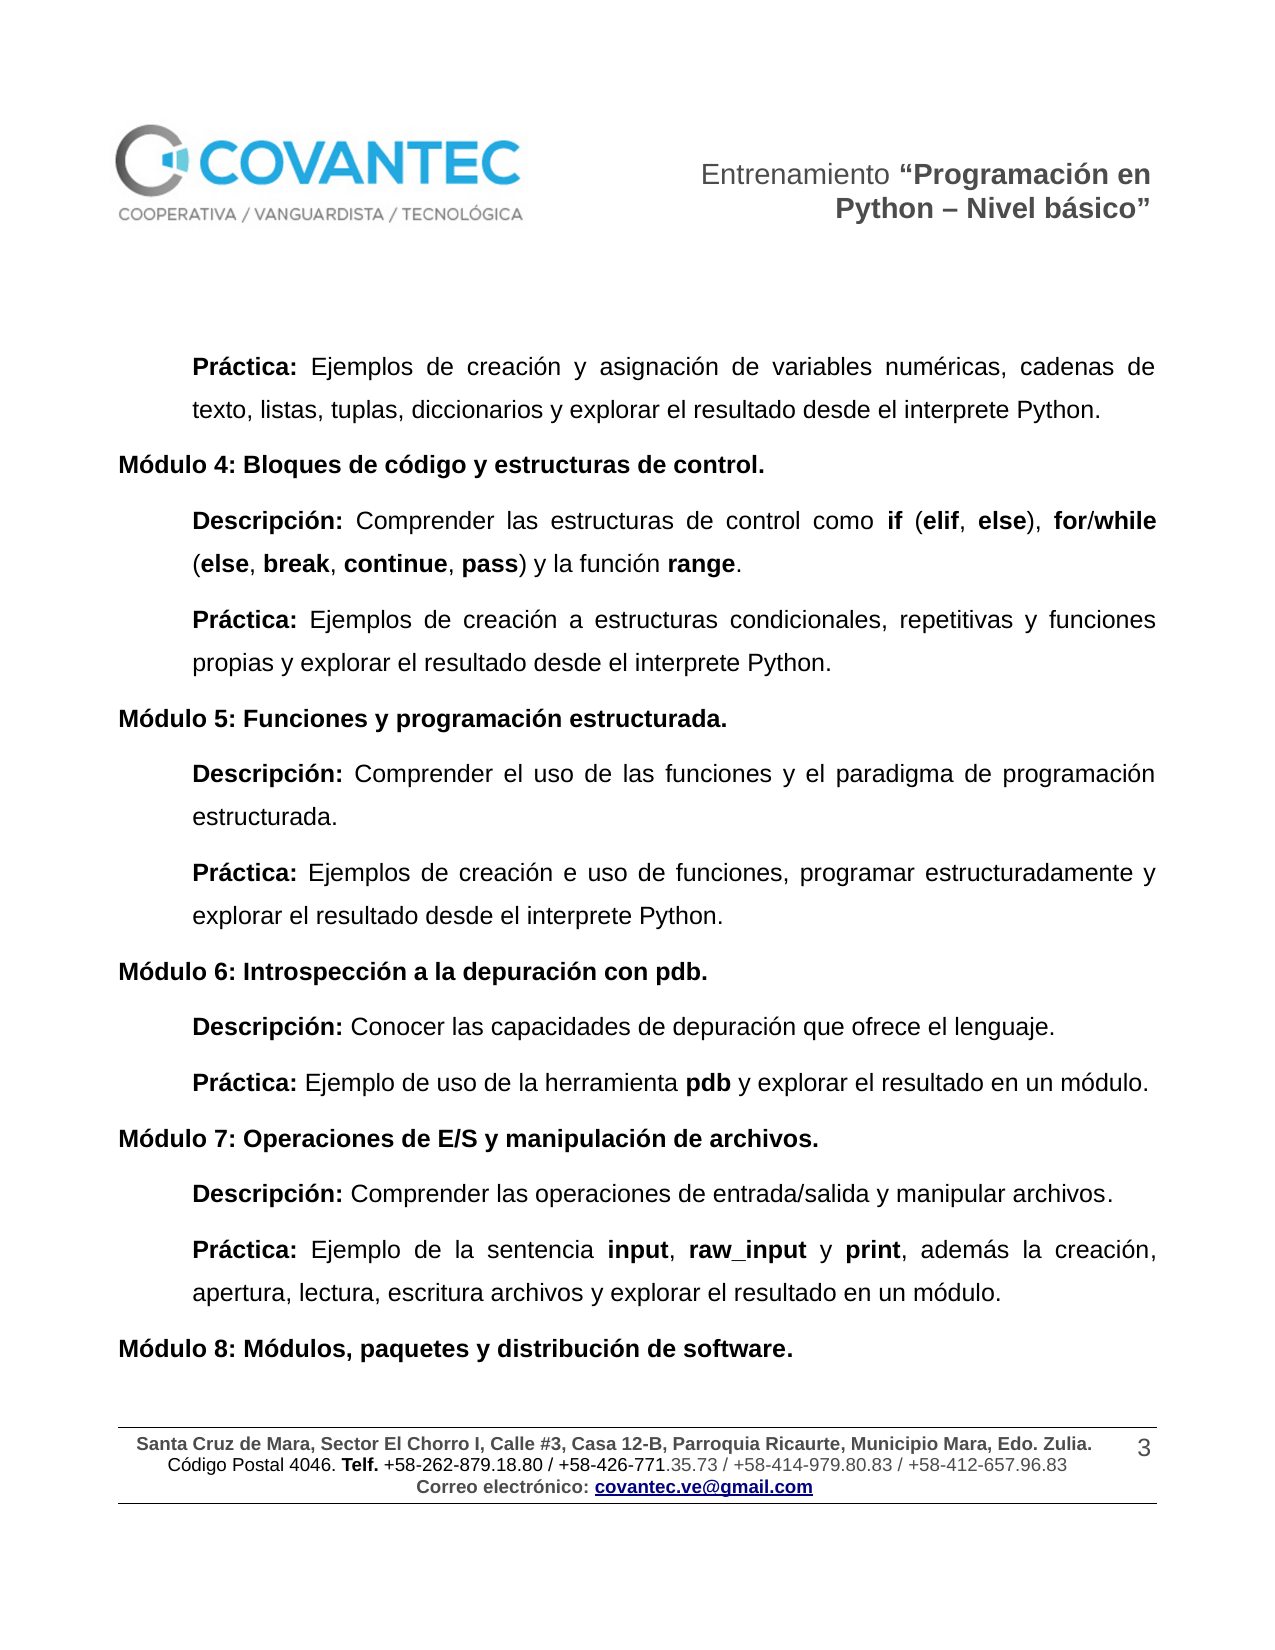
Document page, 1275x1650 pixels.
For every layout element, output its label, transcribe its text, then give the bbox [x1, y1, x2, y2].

text Módulo 8: Módulos, paquetes y distribución de software. [118, 1334, 1157, 1362]
text Práctica: Ejemplo de uso de la herramienta pdb y explorar el resultado en un módulo. [192, 1068, 1157, 1097]
text Descripción: Conocer las capacidades de depuración que ofrece el lenguaje. [192, 1012, 1157, 1041]
text Práctica: Ejemplos de creación y asignación de variables numéricas, cadenas de texto, listas, tuplas, diccionarios y explorar el resultado desde el interprete Python. [192, 352, 1157, 424]
text Módulo 7: Operaciones de E/S y manipulación de archivos. [118, 1124, 1157, 1152]
text Módulo 6: Introspección a la depuración con pdb. [118, 957, 1157, 986]
text Módulo 5: Funciones y programación estructurada. [118, 704, 1157, 732]
text Módulo 4: Bloques de código y estructuras de control. [118, 451, 1157, 479]
text Descripción: Comprender el uso de las funciones y el paradigma de programación estructurada. [192, 759, 1157, 831]
text Práctica: Ejemplos de creación e uso de funciones, programar estructuradamente y explorar el resultado desde el interprete Python. [192, 858, 1157, 930]
text Descripción: Comprender las operaciones de entrada/salida y manipular archivos. [192, 1179, 1157, 1208]
text Práctica: Ejemplo de la sentencia input, raw_input y print, además la creación, apertura, lectura, escritura archivos y explorar el resultado en un módulo. [192, 1235, 1157, 1307]
picture [109, 117, 528, 228]
text Práctica: Ejemplos de creación a estructuras condicionales, repetitivas y funciones propias y explorar el resultado desde el interprete Python. [192, 605, 1157, 677]
text Descripción: Comprender las estructuras de control como if (elif, else), for/while (else, break, continue, pass) y la función range. [192, 506, 1157, 578]
